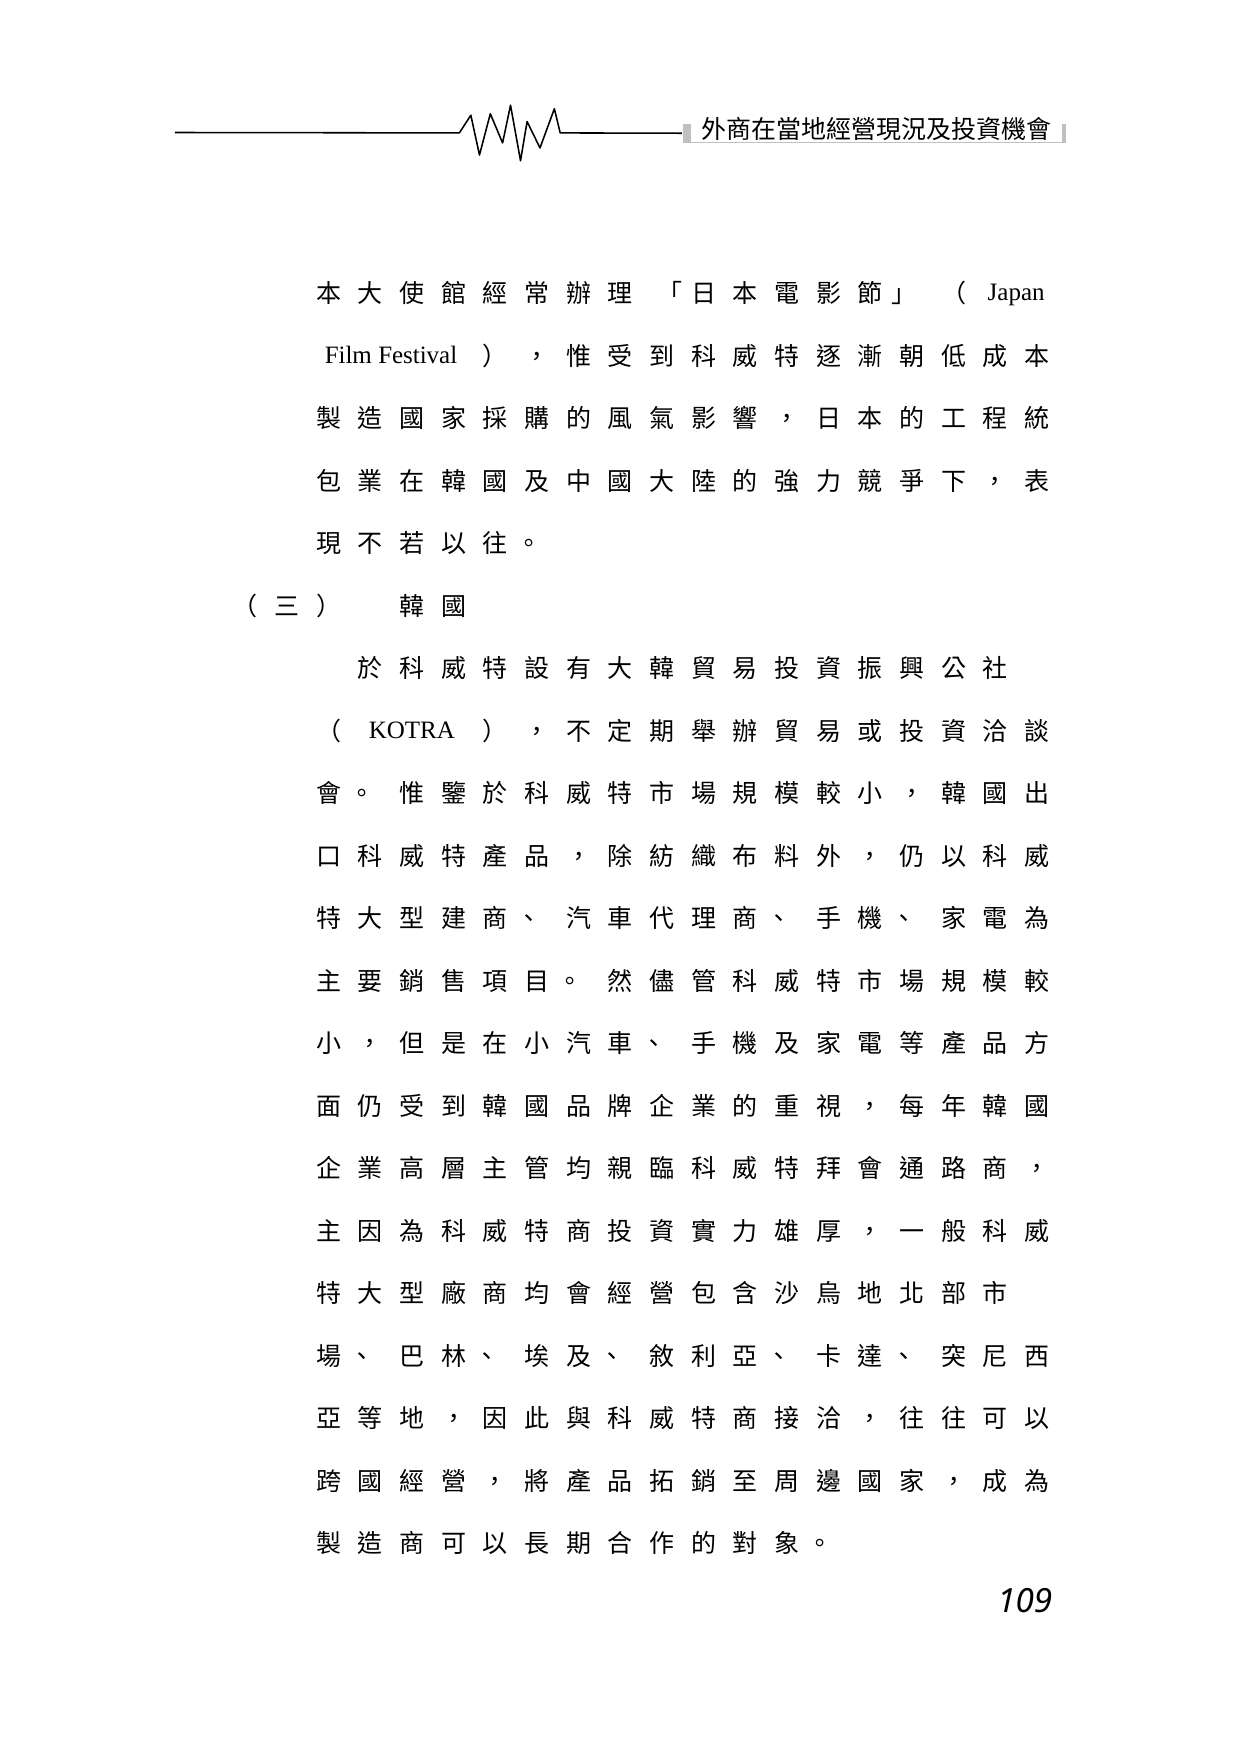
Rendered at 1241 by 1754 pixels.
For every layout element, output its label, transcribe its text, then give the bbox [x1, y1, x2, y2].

text （三） 韓國 [207, 563, 1058, 625]
text 本大使館經常辦理「日本電影節」（Japan Film Festival），惟受到科威特逐漸朝低成本製造國家採購的風氣影響，日本的工程統包業在韓國及中國大陸的強力競爭下，表現不若以往。 [281, 250, 1058, 563]
text 於科威特設有大韓貿易投資振興公社（KOTRA），不定期舉辦貿易或投資洽談會。惟鑒於科威特市場規模較小，韓國出口科威特產品，除紡織布料外，仍以科威特大型建商、汽車代理商、手機、家電為主要銷售項目。然儘管科威特市場規模較小，但是在小汽車、手機及家電等產品方面仍受到韓國品牌企業的重視，每年韓國企業高層主管均親臨科威特拜會通路商，主因為科威特商投資實力雄厚，一般科威特大型廠商均會經營包含沙烏地北部市場、巴林、埃及、敘利亞、卡達、突尼西亞等地，因此與科威特商接洽，往往可以跨國經營，將產品拓銷至周邊國家，成為製造商可以長期合作的對象。 [281, 625, 1058, 1563]
